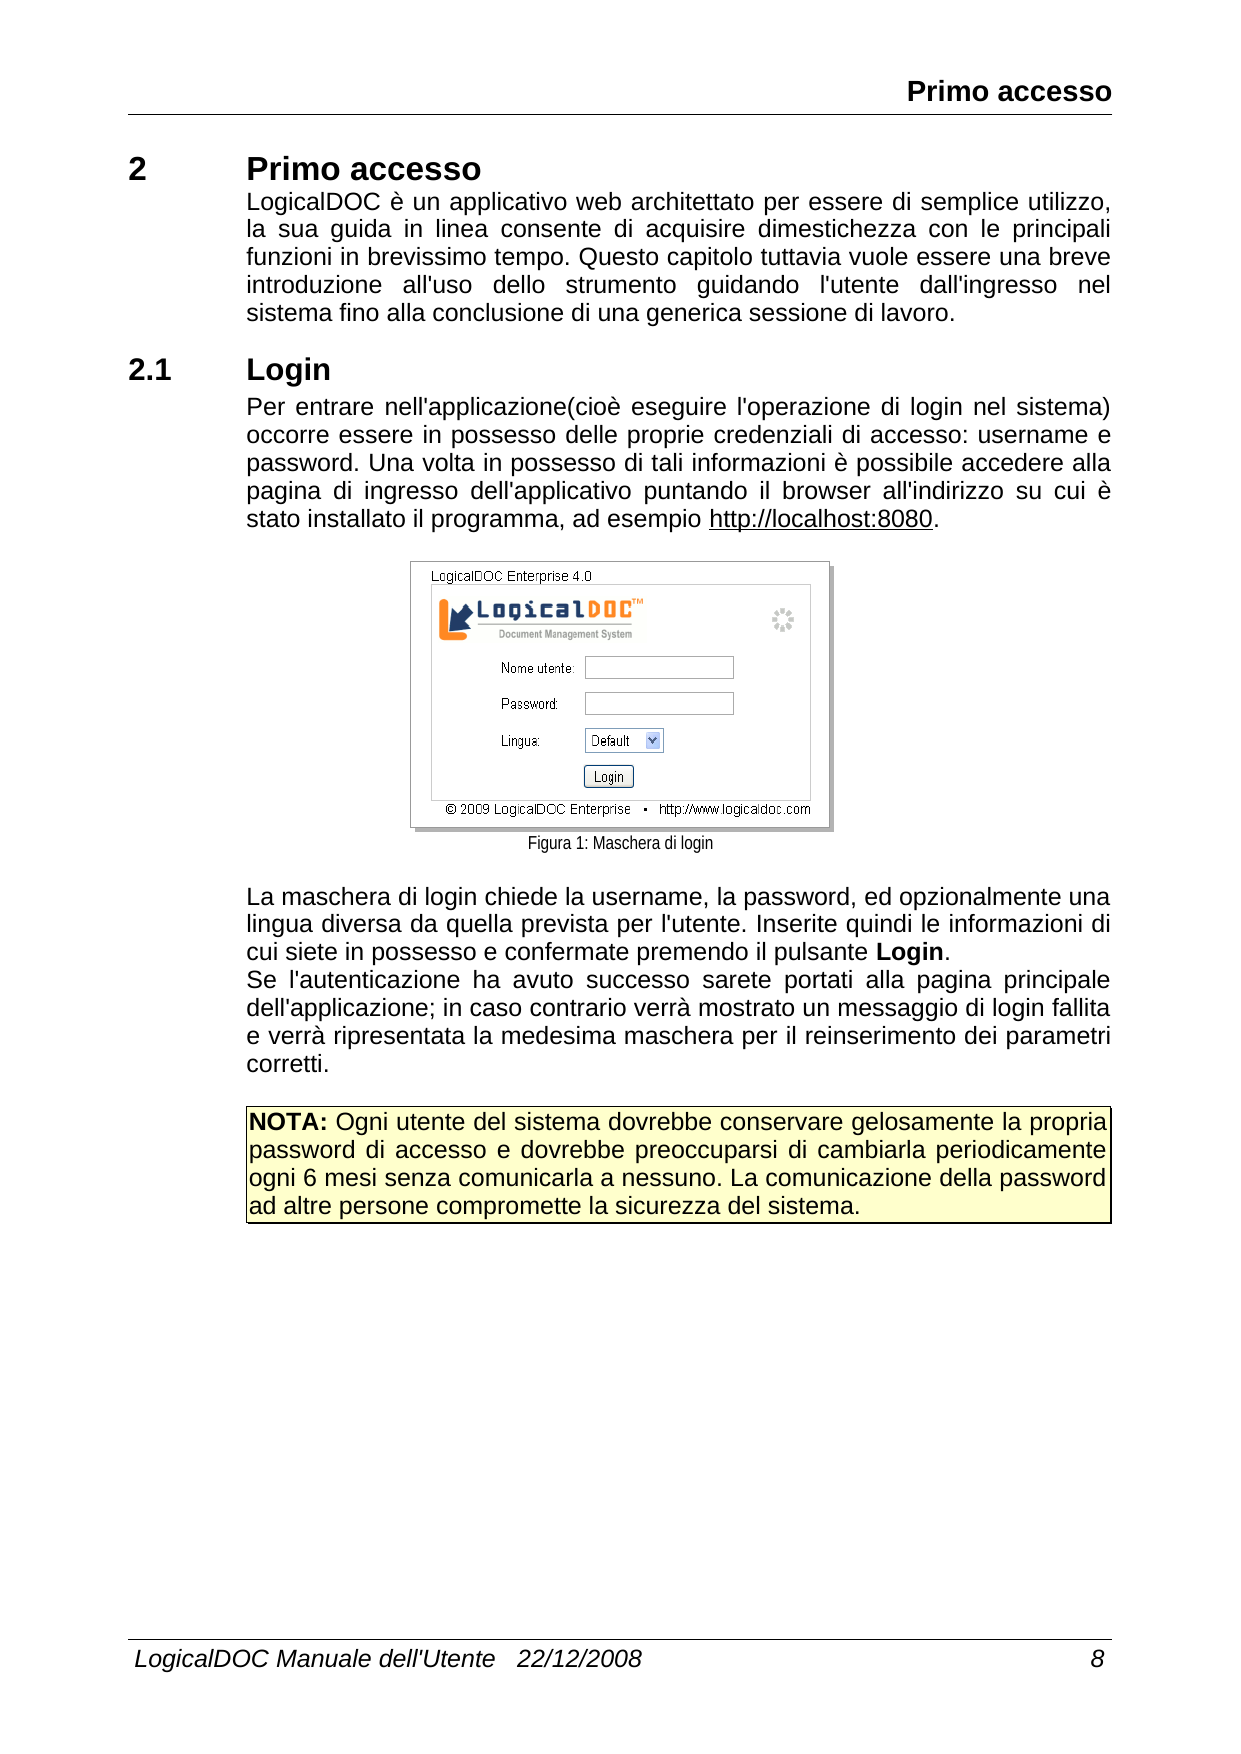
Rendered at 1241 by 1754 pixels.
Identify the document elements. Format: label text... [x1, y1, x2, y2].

text Figura 1: Maschera di login [409, 819, 831, 854]
subtitle Login [128, 352, 1112, 387]
subtitle Primo accesso [128, 150, 1112, 187]
text La maschera di login chiede la username, la password, ed opzionalmente una lingua diversa da quella prevista per l'utente. Inserite quindi le informazioni di cui siete in possesso e confermate premendo il pulsante Login. [246, 561, 1112, 966]
text LogicalDOC è un applicativo web architettato per essere di semplice utilizzo, la sua guida in linea consente di acquisire dimestichezza con le principali funzioni in brevissimo tempo. Questo capitolo tuttavia vuole essere una breve introduzione all'uso dello strumento guidando l'utente dall'ingresso nel sistema fino alla conclusione di una generica sessione di lavoro. [246, 187, 1112, 327]
picture [426, 570, 813, 819]
text NOTA: Ogni utente del sistema dovrebbe conservare gelosamente la propria password di accesso e dovrebbe preoccuparsi di cambiarla periodicamente ogni 6 mesi senza comunicarla a nessuno. La comunicazione della password ad altre persone compromette la sicurezza del sistema. [247, 1107, 1110, 1222]
text Per entrare nell'applicazione(cioè eseguire l'operazione di login nel sistema) occorre essere in possesso delle proprie credenziali di accesso: username e password. Una volta in possesso di tali informazioni è possibile accedere alla pagina di ingresso dell'applicativo puntando il browser all'indirizzo su cui è stato installato il programma, ad esempio http://localhost:8080. [246, 393, 1112, 533]
text Se l'autenticazione ha avuto successo sarete portati alla pagina principale dell'applicazione; in caso contrario verrà mostrato un messaggio di login fallita e verrà ripresentata la medesima maschera per il reinserimento dei parametri corretti. [246, 966, 1112, 1078]
